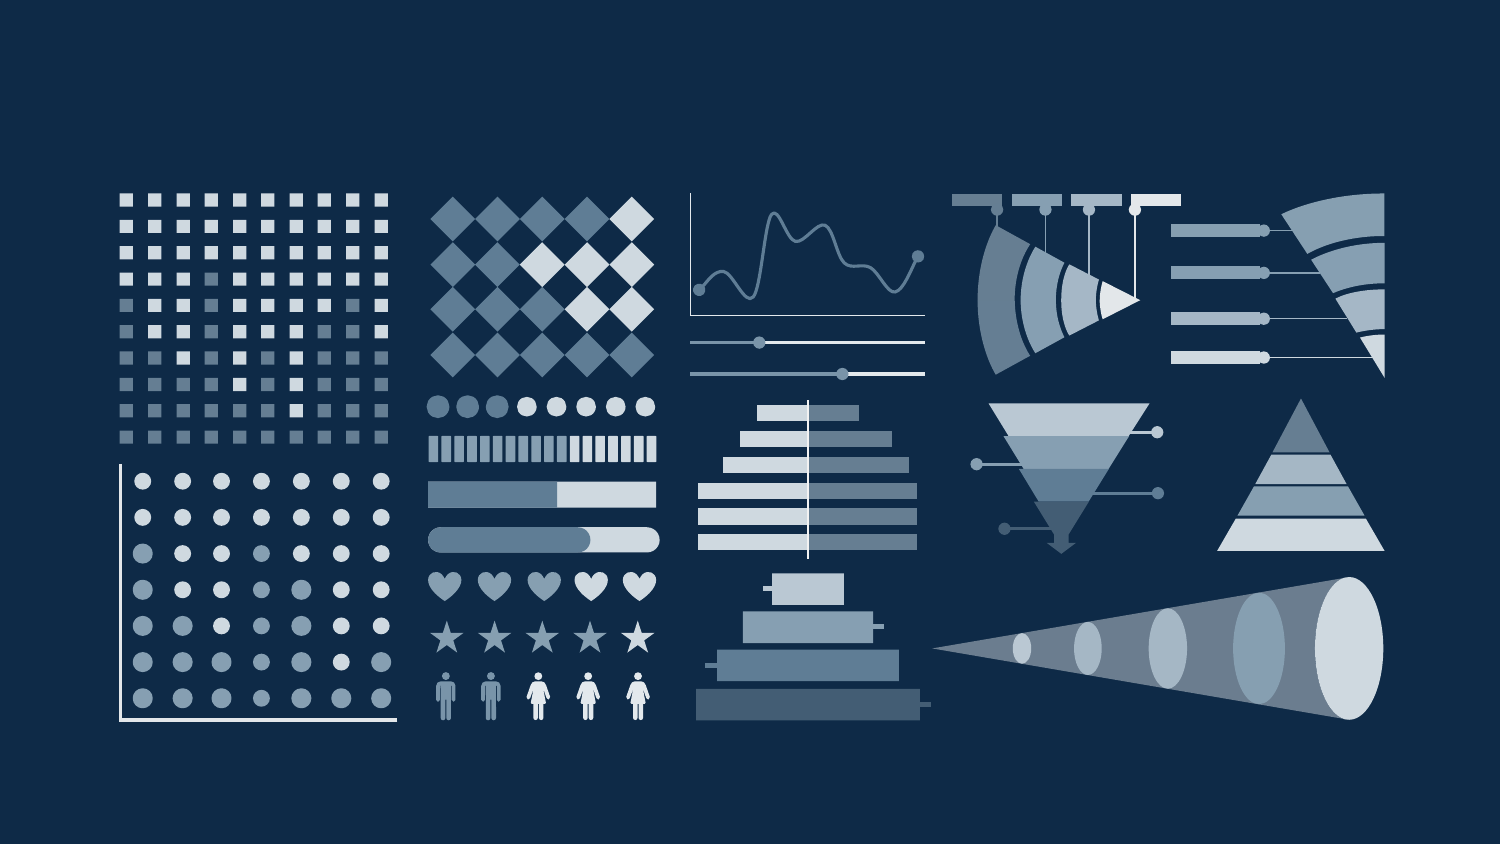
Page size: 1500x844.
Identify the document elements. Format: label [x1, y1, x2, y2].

text_box [977, 225, 1031, 375]
text_box [372, 508, 390, 526]
text_box [233, 325, 247, 339]
text_box [621, 435, 631, 463]
text_box [428, 481, 657, 508]
text_box [372, 545, 390, 562]
text_box [374, 351, 388, 365]
text_box [292, 545, 310, 562]
text_box [134, 508, 152, 526]
text_box [622, 572, 657, 602]
text_box [1311, 242, 1385, 294]
text_box [119, 404, 133, 418]
text_box [292, 617, 310, 635]
text_box [332, 617, 350, 635]
text_box [148, 377, 162, 392]
text_box [1237, 486, 1365, 516]
text_box [317, 272, 331, 286]
text_box [696, 688, 920, 721]
text_box [317, 404, 331, 418]
text_box [176, 246, 190, 260]
text_box [252, 581, 270, 599]
text_box [252, 617, 270, 635]
text_box [261, 351, 275, 365]
text_box [608, 435, 618, 463]
text_box [698, 483, 807, 499]
text_box [698, 508, 807, 525]
text_box [477, 572, 512, 602]
text_box [204, 430, 218, 444]
text_box [176, 272, 190, 286]
text_box [1071, 194, 1122, 206]
text_box [723, 457, 807, 473]
text_box [374, 193, 388, 207]
text_box [289, 325, 303, 339]
text_box [292, 653, 310, 671]
text_box [492, 435, 503, 463]
text_box [148, 272, 162, 286]
text_box [556, 435, 567, 463]
text_box [204, 298, 218, 312]
text_box [374, 430, 388, 444]
text_box [372, 472, 390, 490]
text_box [635, 396, 656, 417]
text_box [289, 272, 303, 286]
text_box [346, 219, 360, 233]
text_box [1061, 264, 1099, 336]
text_box [531, 435, 541, 463]
text_box [477, 620, 512, 653]
text_box [317, 351, 331, 365]
text_box [346, 377, 360, 392]
text_box [252, 689, 270, 707]
text_box [119, 272, 133, 286]
text_box [595, 435, 605, 463]
text_box [1335, 289, 1385, 333]
text_box [174, 689, 192, 707]
text_box [174, 545, 192, 562]
text_box [148, 193, 162, 207]
text_box [457, 396, 478, 417]
text_box [698, 534, 807, 550]
text_box [428, 572, 462, 602]
text_box [436, 672, 456, 721]
text_box [332, 508, 350, 526]
text_box [576, 672, 601, 721]
text_box [233, 193, 247, 207]
text_box [289, 377, 303, 392]
text_box [148, 325, 162, 339]
text_box [233, 377, 247, 392]
text_box [518, 435, 529, 463]
text_box [1012, 194, 1062, 206]
text_box [289, 404, 303, 418]
text_box [233, 404, 247, 418]
text_box [174, 472, 192, 490]
text_box [1359, 334, 1385, 378]
text_box [134, 581, 152, 599]
text_box [346, 272, 360, 286]
text_box [204, 325, 218, 339]
text_box [527, 572, 561, 602]
text_box [952, 194, 1002, 206]
text_box [204, 404, 218, 418]
text_box [213, 472, 230, 490]
text_box [429, 620, 464, 653]
text_box [346, 430, 360, 444]
text_box [233, 272, 247, 286]
text_box [261, 325, 275, 339]
text_box [289, 219, 303, 233]
text_box [717, 649, 899, 682]
text_box [204, 377, 218, 392]
text_box [454, 435, 464, 463]
text_box [252, 545, 270, 562]
text_box [932, 577, 1384, 721]
text_box [119, 246, 133, 260]
text_box [204, 193, 218, 207]
text_box [213, 653, 230, 671]
text_box [646, 435, 657, 463]
text_box [213, 508, 230, 526]
text_box [809, 508, 917, 525]
text_box [213, 545, 230, 562]
text_box [480, 435, 490, 463]
text_box [1281, 193, 1385, 254]
text_box [261, 430, 275, 444]
text_box [374, 325, 388, 339]
text_box [574, 572, 608, 602]
text_box [213, 689, 230, 707]
text_box [174, 508, 192, 526]
text_box [176, 404, 190, 418]
text_box [119, 325, 133, 339]
text_box [174, 617, 192, 635]
text_box [332, 653, 350, 671]
text_box [1171, 224, 1260, 237]
text_box [372, 689, 390, 707]
text_box [292, 581, 310, 599]
text_box [252, 472, 270, 490]
text_box [176, 430, 190, 444]
text_box [1217, 518, 1385, 551]
text_box [809, 483, 917, 499]
text_box [1171, 266, 1260, 279]
text_box [261, 404, 275, 418]
text_box [346, 246, 360, 260]
text_box [261, 298, 275, 312]
text_box [544, 435, 554, 463]
text_box [148, 298, 162, 312]
text_box [546, 396, 567, 417]
text_box [174, 581, 192, 599]
text_box [176, 193, 190, 207]
text_box [809, 405, 859, 421]
text_box [317, 430, 331, 444]
text_box [1020, 246, 1065, 354]
text_box [233, 219, 247, 233]
text_box [428, 396, 448, 417]
text_box [213, 617, 230, 635]
text_box [134, 617, 152, 635]
text_box [119, 298, 133, 312]
text_box [148, 351, 162, 365]
text_box [176, 325, 190, 339]
text_box [573, 620, 607, 653]
text_box [289, 246, 303, 260]
text_box [372, 653, 390, 671]
text_box [633, 435, 644, 463]
text_box [176, 377, 190, 392]
text_box [289, 430, 303, 444]
text_box [1131, 194, 1181, 206]
text_box [261, 219, 275, 233]
text_box [332, 545, 350, 562]
text_box [233, 351, 247, 365]
text_box [134, 689, 152, 707]
text_box [317, 377, 331, 392]
text_box [148, 430, 162, 444]
text_box [517, 396, 537, 417]
text_box [174, 653, 192, 671]
text_box [757, 405, 807, 421]
text_box [204, 272, 218, 286]
text_box [204, 246, 218, 260]
text_box [213, 581, 230, 599]
text_box [233, 298, 247, 312]
text_box [467, 435, 477, 463]
text_box [176, 219, 190, 233]
text_box [289, 193, 303, 207]
text_box [374, 404, 388, 418]
text_box [346, 351, 360, 365]
text_box [526, 672, 551, 721]
text_box [252, 653, 270, 671]
text_box [332, 472, 350, 490]
text_box [1171, 351, 1260, 364]
text_box [374, 377, 388, 392]
text_box [233, 430, 247, 444]
text_box [428, 435, 439, 463]
text_box [261, 377, 275, 392]
text_box [317, 325, 331, 339]
text_box [374, 298, 388, 312]
text_box [292, 508, 310, 526]
text_box [317, 219, 331, 233]
text_box [346, 404, 360, 418]
text_box [292, 472, 310, 490]
text_box [289, 351, 303, 365]
text_box [317, 193, 331, 207]
text_box [374, 272, 388, 286]
text_box [1171, 312, 1260, 325]
text_box [772, 573, 844, 605]
text_box [148, 219, 162, 233]
text_box [176, 298, 190, 312]
text_box [809, 534, 917, 550]
text_box [204, 351, 218, 365]
text_box [1255, 454, 1347, 485]
text_box [487, 396, 508, 417]
text_box [481, 672, 501, 721]
text_box [332, 581, 350, 599]
text_box [505, 435, 516, 463]
text_box [740, 431, 807, 447]
text_box [289, 298, 303, 312]
text_box [317, 246, 331, 260]
text_box [176, 351, 190, 365]
text_box [317, 298, 331, 312]
text_box [252, 508, 270, 526]
text_box [134, 545, 152, 562]
text_box [261, 193, 275, 207]
text_box [204, 219, 218, 233]
text_box [233, 246, 247, 260]
text_box [809, 431, 892, 447]
text_box [119, 377, 133, 392]
text_box [1272, 398, 1330, 453]
text_box [374, 246, 388, 260]
text_box [292, 689, 310, 707]
text_box [374, 219, 388, 233]
text_box [428, 527, 660, 553]
text_box [119, 430, 133, 444]
text_box [809, 457, 909, 473]
text_box [261, 246, 275, 260]
text_box [582, 435, 593, 463]
text_box [620, 620, 655, 653]
text_box [148, 404, 162, 418]
text_box [119, 351, 133, 365]
text_box [346, 298, 360, 312]
text_box [119, 219, 133, 233]
text_box [134, 653, 152, 671]
text_box [346, 193, 360, 207]
text_box [332, 689, 350, 707]
text_box [261, 272, 275, 286]
text_box [1099, 281, 1141, 320]
text_box [742, 611, 874, 644]
text_box [525, 620, 560, 653]
text_box [576, 396, 596, 417]
text_box [372, 581, 390, 599]
text_box [134, 472, 152, 490]
text_box [626, 672, 650, 721]
text_box [372, 617, 390, 635]
text_box [119, 193, 133, 207]
text_box [569, 435, 580, 463]
text_box [605, 396, 626, 417]
text_box [430, 196, 655, 378]
text_box [148, 246, 162, 260]
text_box [988, 403, 1150, 554]
text_box [346, 325, 360, 339]
text_box [441, 435, 452, 463]
